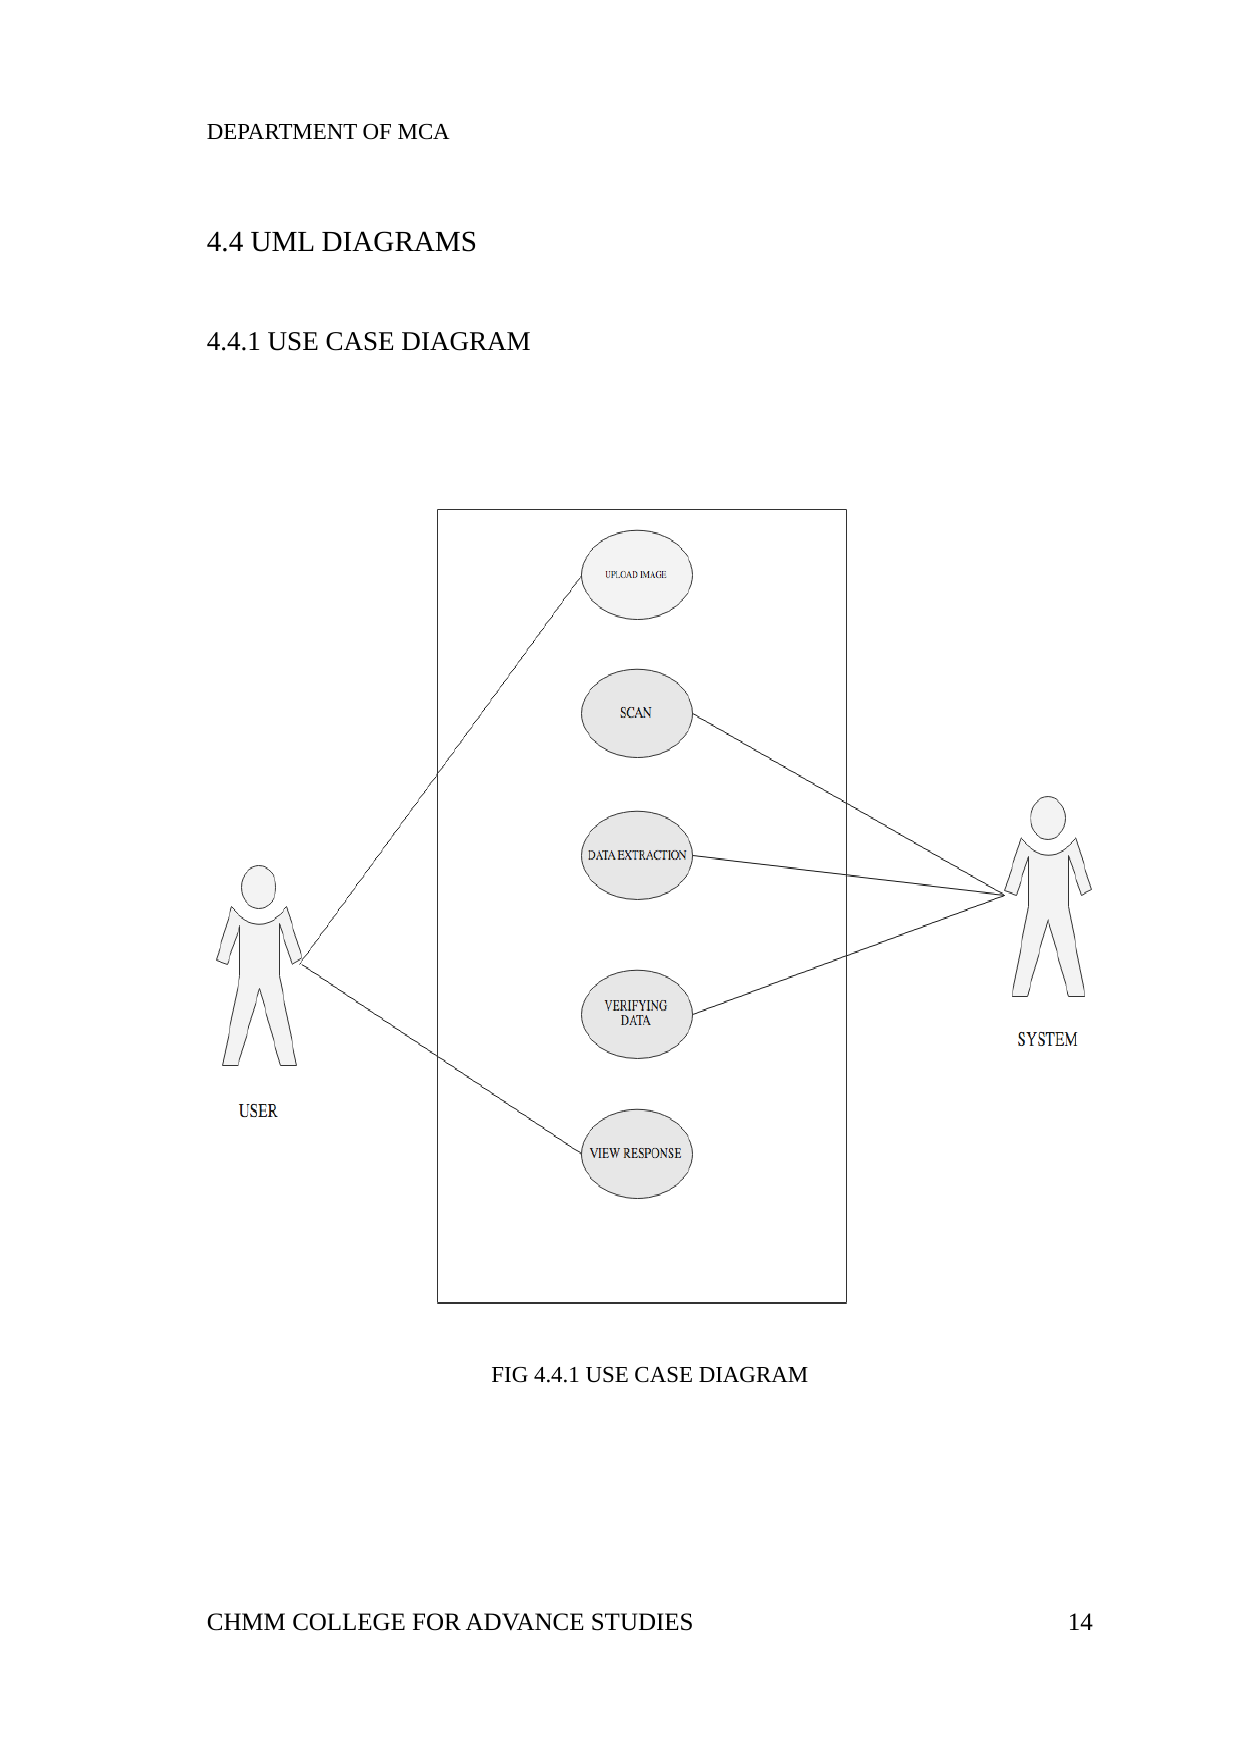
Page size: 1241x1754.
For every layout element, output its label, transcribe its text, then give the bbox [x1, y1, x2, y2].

text 4.4 UML DIAGRAMS [207, 224, 1093, 258]
picture [203, 509, 1102, 1304]
text 4.4.1 USE CASE DIAGRAM [207, 325, 1093, 356]
text FIG 4.4.1 USE CASE DIAGRAM [207, 1361, 1093, 1388]
